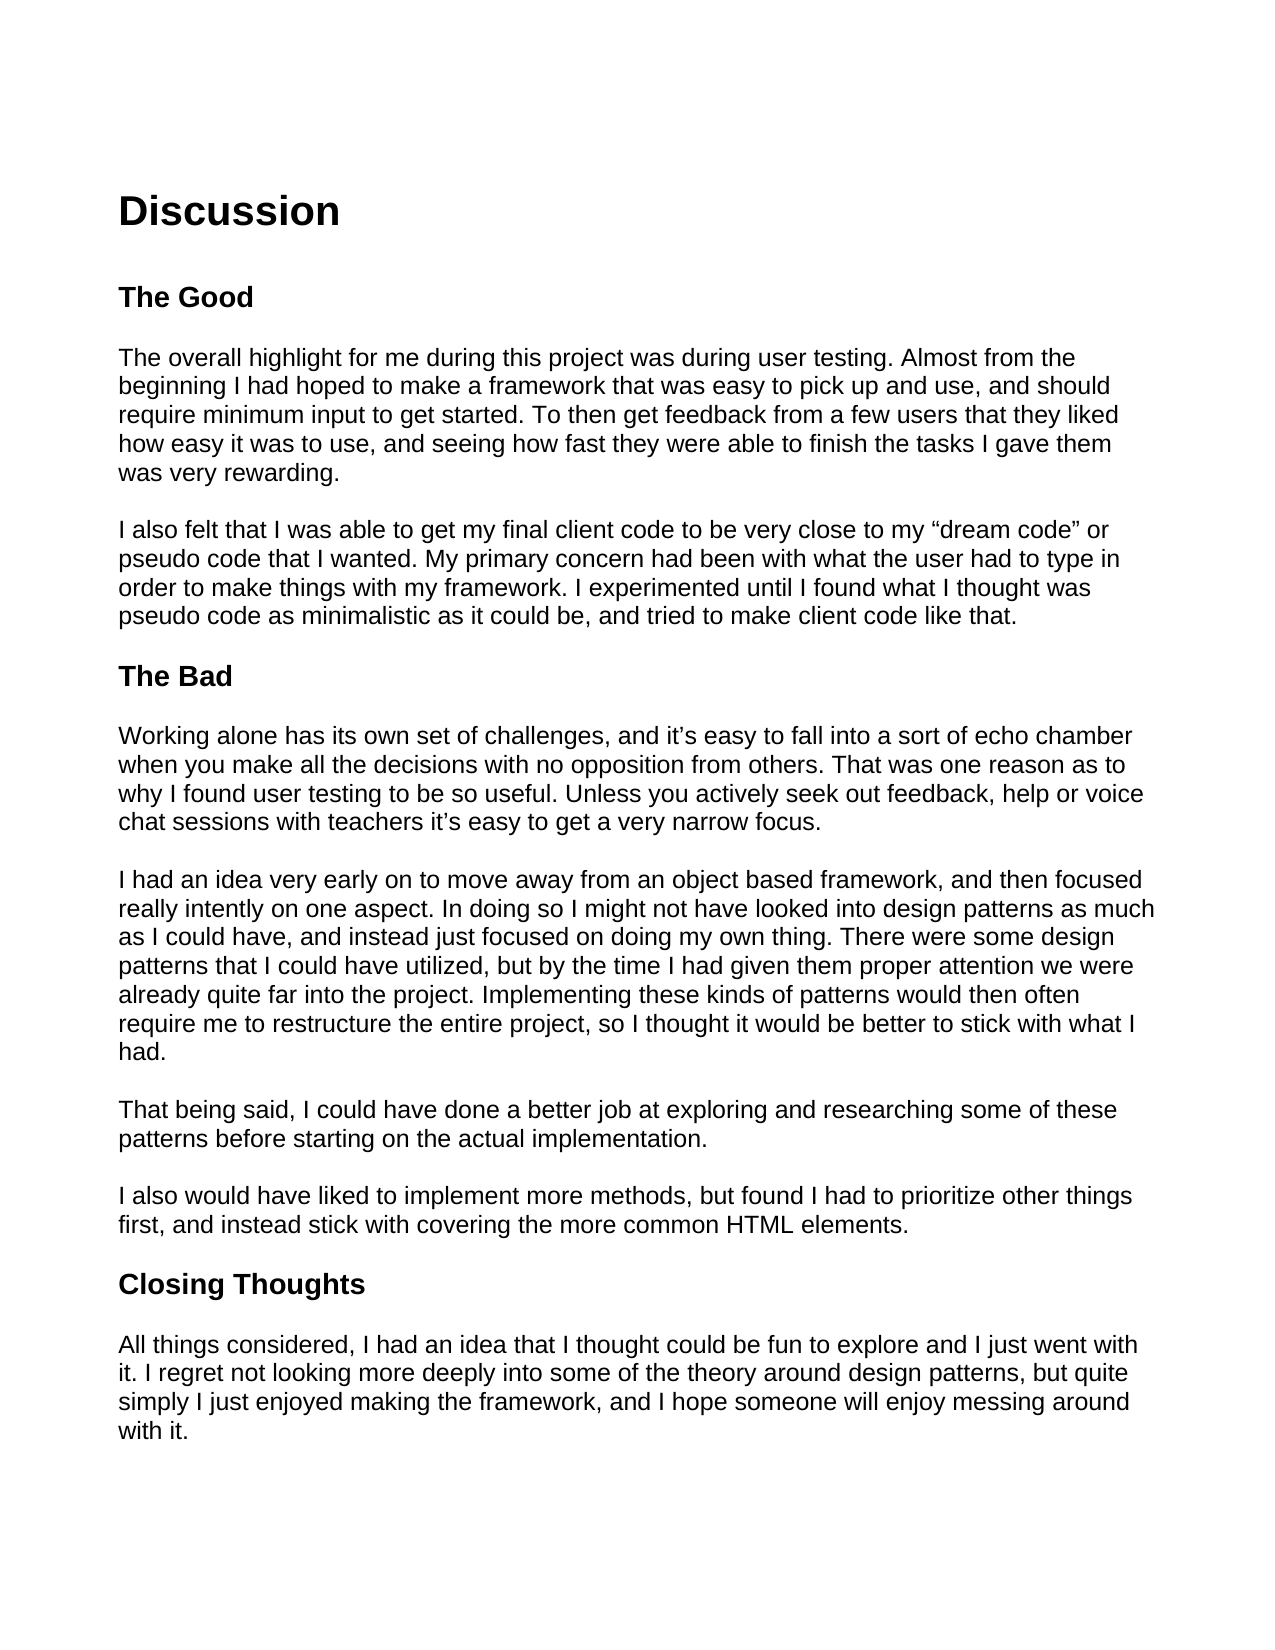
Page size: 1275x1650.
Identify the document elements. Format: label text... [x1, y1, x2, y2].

text That being said, I could have done a better job at exploring and researching some of these patterns before starting on the actual implementation. [118, 1095, 1157, 1152]
text The Bad [118, 659, 1157, 692]
text Working alone has its own set of challenges, and it’s easy to fall into a sort of echo chamber when you make all the decisions with no opposition from others. That was one reason as to why I found user testing to be so useful. Unless you actively seek out feedback, help or voice chat sessions with teachers it’s easy to get a very narrow focus. [118, 721, 1157, 836]
text I also felt that I was able to get my final client code to be very close to my “dream code” or pseudo code that I wanted. My primary concern had been with what the user had to type in order to make things with my framework. I experimented until I found what I thought was pseudo code as minimalistic as it could be, and tried to make client code like that. [118, 515, 1157, 630]
text The Good [118, 280, 1157, 314]
text The overall highlight for me during this project was during user testing. Almost from the beginning I had hoped to make a framework that was easy to pick up and use, and should require minimum input to get started. To then get feedback from a few users that they liked how easy it was to use, and seeing how fast they were able to finish the tasks I gave them was very rewarding. [118, 342, 1157, 486]
text Closing Thoughts [118, 1267, 1157, 1301]
text All things considered, I had an idea that I thought could be fun to explore and I just went with it. I regret not looking more deeply into some of the theory around design patterns, but quite simply I just enjoyed making the framework, and I hope someone will enjoy messing around with it. [118, 1329, 1157, 1444]
text I had an idea very early on to move away from an object based framework, and then focused really intently on one aspect. In doing so I might not have looked into design patterns as much as I could have, and instead just focused on doing my own thing. There were some design patterns that I could have utilized, but by the time I had given them proper attention we were already quite far into the project. Implementing these kinds of patterns would then often require me to restructure the entire project, so I thought it would be better to stick with what I had. [118, 865, 1157, 1066]
subtitle Discussion [118, 186, 1157, 234]
text I also would have liked to implement more methods, but found I had to prioritize other things first, and instead stick with covering the more common HTML elements. [118, 1181, 1157, 1238]
